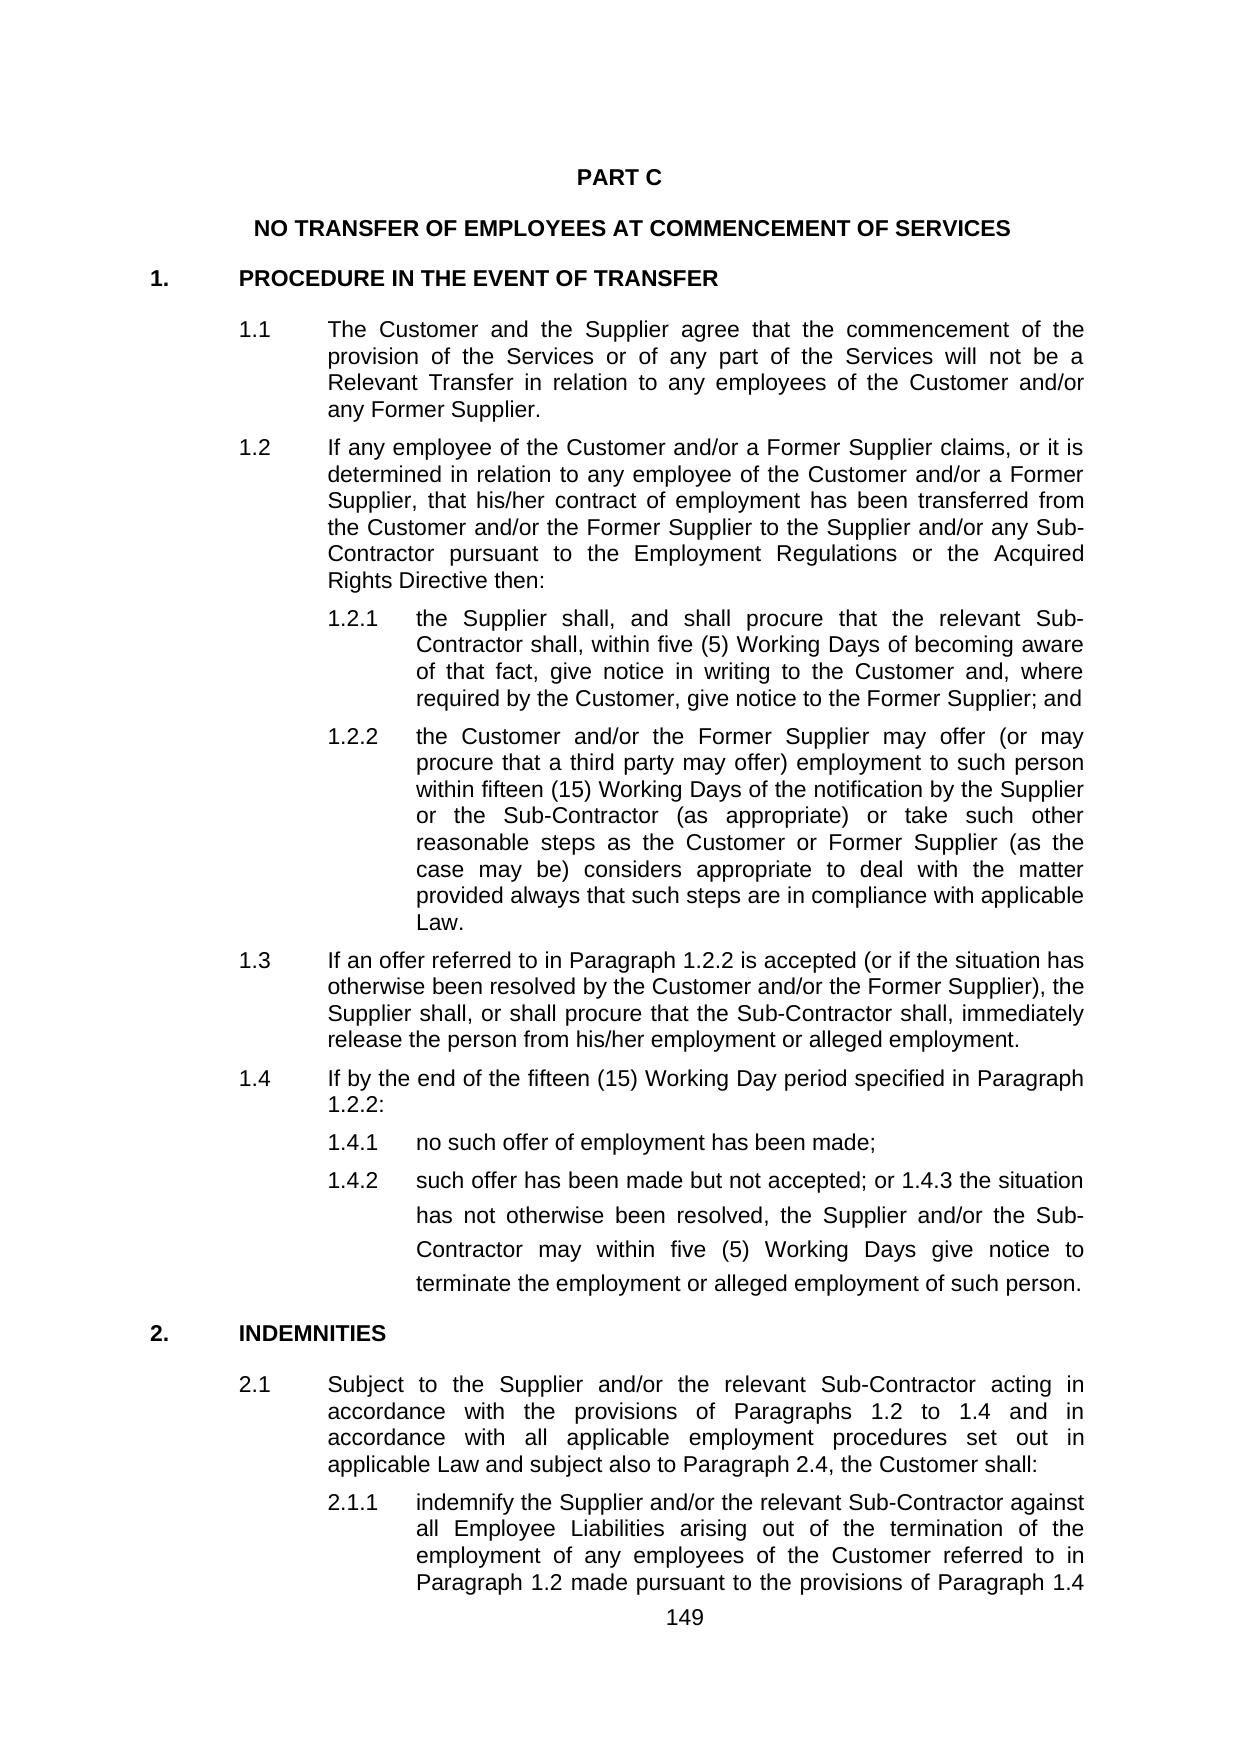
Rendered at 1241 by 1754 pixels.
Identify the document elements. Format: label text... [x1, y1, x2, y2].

text PART C [169, 150, 1076, 191]
list such offer has been made but not accepted; or 1.4.3 the situation has not otherwise been resolved, the Supplier and/or the Sub-Contractor may within five (5) Working Days give notice to terminate the employment or alleged employment of such person. [327, 1167, 1085, 1296]
list no such offer of employment has been made; [327, 1129, 1085, 1156]
list Subject to the Supplier and/or the relevant Sub-Contractor acting in accordance with the provisions of Paragraphs 1.2 to 1.4 and in accordance with all applicable employment procedures set out in applicable Law and subject also to Paragraph 2.4, the Customer shall: [239, 1371, 1085, 1477]
list If any employee of the Customer and/or a Former Supplier claims, or it is determined in relation to any employee of the Customer and/or a Former Supplier, that his/her contract of employment has been transferred from the Customer and/or the Former Supplier to the Supplier and/or any Sub-Contractor pursuant to the Employment Regulations or the Acquired Rights Directive then: [239, 434, 1085, 593]
list If an offer referred to in Paragraph 1.2.2 is accepted (or if the situation has otherwise been resolved by the Customer and/or the Former Supplier), the Supplier shall, or shall procure that the Sub-Contractor shall, immediately release the person from his/her employment or alleged employment. [239, 947, 1085, 1053]
text NO TRANSFER OF EMPLOYEES AT COMMENCEMENT OF SERVICES [254, 215, 1090, 241]
list If by the end of the fifteen (15) Working Day period specified in Paragraph 1.2.2: [239, 1064, 1085, 1117]
list INDEMNITIES [150, 1320, 1090, 1347]
list the Customer and/or the Former Supplier may offer (or may procure that a third party may offer) employment to such person within fifteen (15) Working Days of the notification by the Supplier or the Sub-Contractor (as appropriate) or take such other reasonable steps as the Customer or Former Supplier (as the case may be) considers appropriate to deal with the matter provided always that such steps are in compliance with applicable Law. [327, 723, 1085, 935]
list indemnify the Supplier and/or the relevant Sub-Contractor against all Employee Liabilities arising out of the termination of the employment of any employees of the Customer referred to in Paragraph 1.2 made pursuant to the provisions of Paragraph 1.4 [327, 1489, 1085, 1595]
list The Customer and the Supplier agree that the commencement of the provision of the Services or of any part of the Services will not be a Relevant Transfer in relation to any employees of the Customer and/or any Former Supplier. [239, 316, 1085, 422]
list PROCEDURE IN THE EVENT OF TRANSFER [150, 265, 1090, 292]
list the Supplier shall, and shall procure that the relevant Sub-Contractor shall, within five (5) Working Days of becoming aware of that fact, give notice in writing to the Customer and, where required by the Customer, give notice to the Former Supplier; and [327, 605, 1085, 711]
